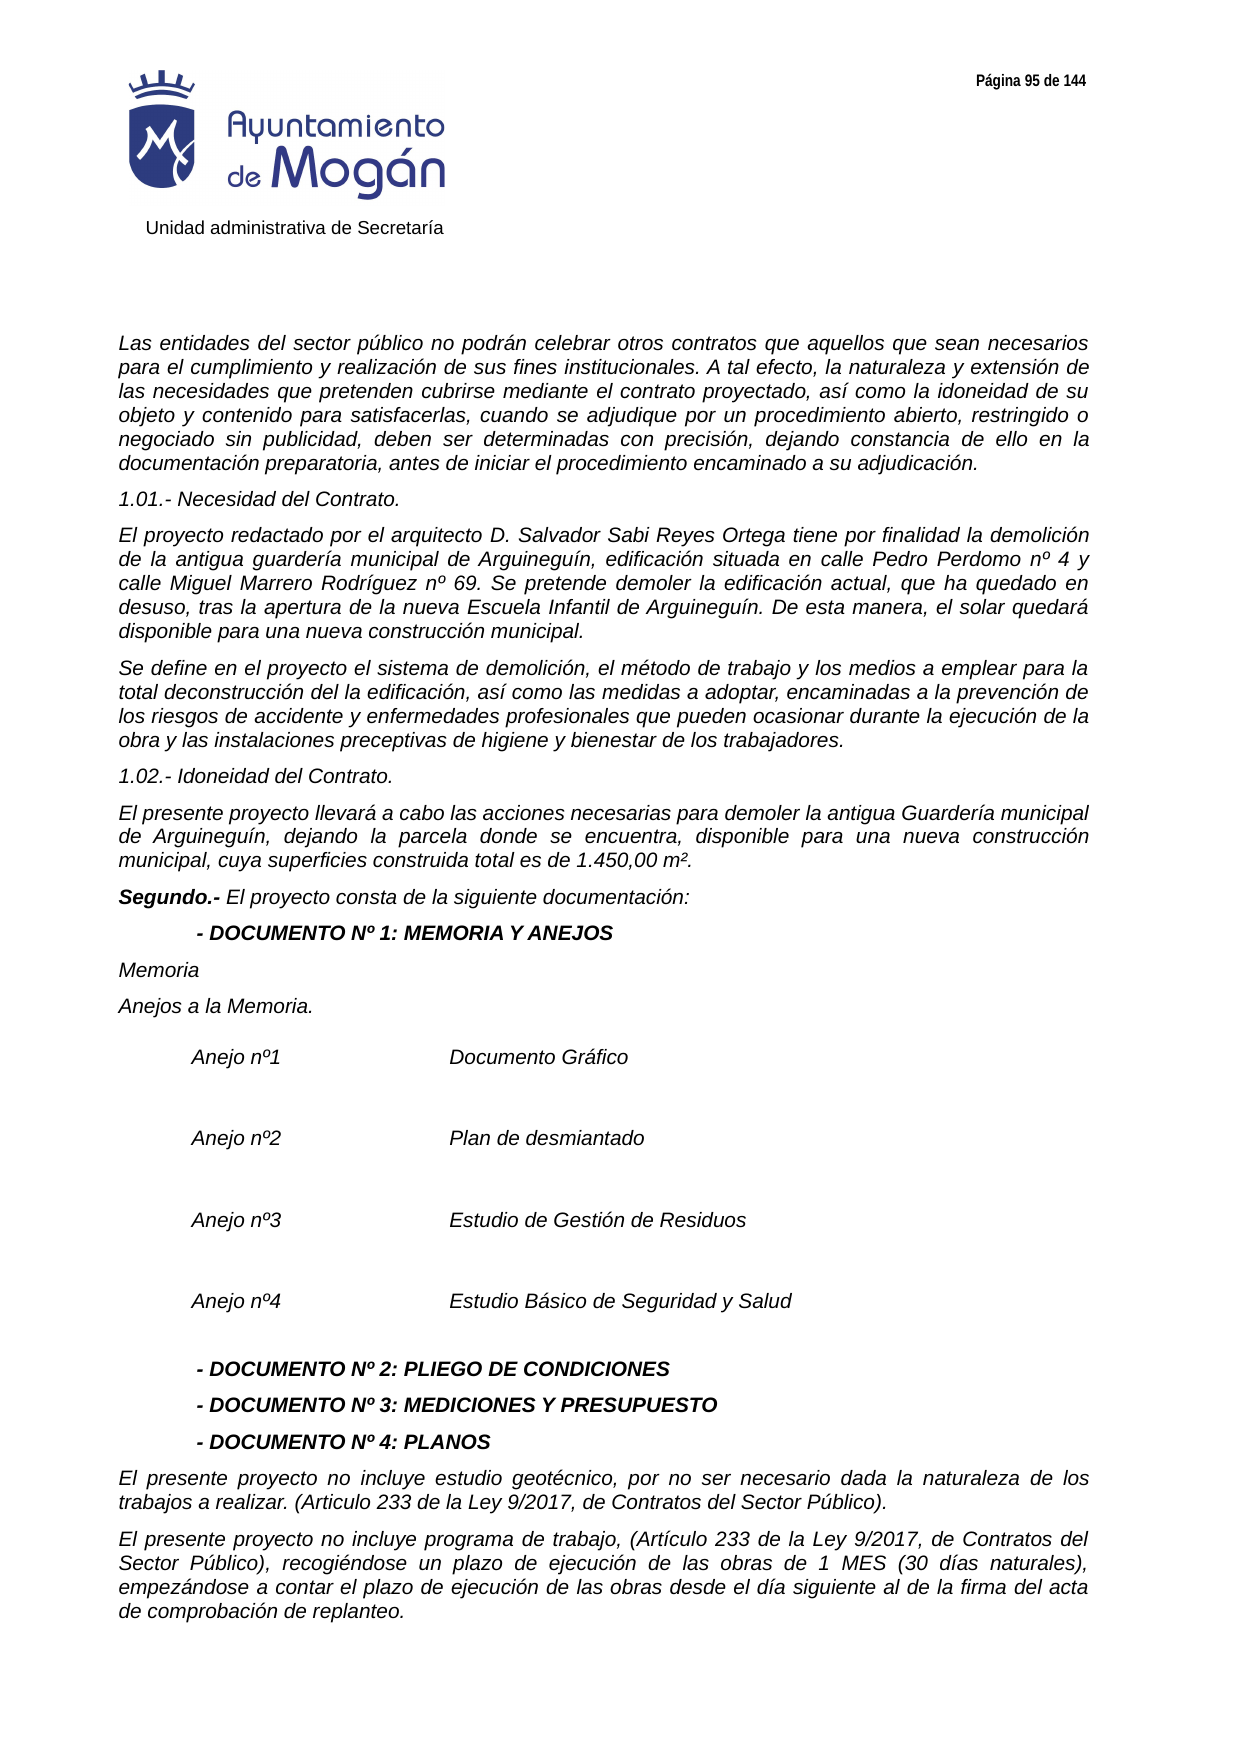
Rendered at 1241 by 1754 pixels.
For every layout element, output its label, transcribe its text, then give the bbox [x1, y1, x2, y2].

text - DOCUMENTO Nº 4: PLANOS [118, 1430, 1092, 1454]
text Se define en el proyecto el sistema de demolición, el método de trabajo y los medios a emplear para la total deconstrucción del la edificación, así como las medidas a adoptar, encaminadas a la prevención de los riesgos de accidente y enfermedades profesionales que pueden ocasionar durante la ejecución de la obra y las instalaciones preceptivas de higiene y bienestar de los trabajadores. [118, 656, 1092, 751]
text Memoria [118, 958, 1092, 982]
text - DOCUMENTO Nº 1: MEMORIA Y ANEJOS [118, 921, 1092, 945]
table_header Documento Gráfico [435, 1031, 1168, 1112]
text El presente proyecto no incluye programa de trabajo, (Artículo 233 de la Ley 9/2017, de Contratos del Sector Público), recogiéndose un plazo de ejecución de las obras de 1 MES (30 días naturales), empezándose a contar el plazo de ejecución de las obras desde el día siguiente al de la firma del acta de comprobación de replanteo. [118, 1527, 1092, 1622]
table_cell Estudio de Gestión de Residuos [435, 1194, 1168, 1275]
text El proyecto redactado por el arquitecto D. Salvador Sabi Reyes Ortega tiene por finalidad la demolición de la antigua guardería municipal de Arguineguín, edificación situada en calle Pedro Perdomo nº 4 y calle Miguel Marrero Rodríguez nº 69. Se pretende demoler la edificación actual, que ha quedado en desuso, tras la apertura de la nueva Escuela Infantil de Arguineguín. De esta manera, el solar quedará disponible para una nueva construcción municipal. [118, 523, 1092, 643]
text El presente proyecto llevará a cabo las acciones necesarias para demoler la antigua Guardería municipal de Arguineguín, dejando la parcela donde se encuentra, disponible para una nueva construcción municipal, cuya superficies construida total es de 1.450,00 m². [118, 800, 1092, 872]
table_cell Anejo nº4 [177, 1275, 435, 1357]
text Anejos a la Memoria. [118, 994, 1092, 1018]
table_header Anejo nº1 [177, 1031, 435, 1112]
text Segundo.- El proyecto consta de la siguiente documentación: [118, 885, 1092, 909]
text Las entidades del sector público no podrán celebrar otros contratos que aquellos que sean necesarios para el cumplimiento y realización de sus fines institucionales. A tal efecto, la naturaleza y extensión de las necesidades que pretenden cubrirse mediante el contrato proyectado, así como la idoneidad de su objeto y contenido para satisfacerlas, cuando se adjudique por un procedimiento abierto, restringido o negociado sin publicidad, deben ser determinadas con precisión, dejando constancia de ello en la documentación preparatoria, antes de iniciar el procedimiento encaminado a su adjudicación. [118, 331, 1092, 474]
text 1.02.- Idoneidad del Contrato. [118, 764, 1092, 788]
table_cell Anejo nº3 [177, 1194, 435, 1275]
table_cell Plan de desmiantado [435, 1112, 1168, 1194]
text El presente proyecto no incluye estudio geotécnico, por no ser necesario dada la naturaleza de los trabajos a realizar. (Articulo 233 de la Ley 9/2017, de Contratos del Sector Público). [118, 1466, 1092, 1514]
text - DOCUMENTO Nº 2: PLIEGO DE CONDICIONES [118, 1357, 1092, 1381]
text - DOCUMENTO Nº 3: MEDICIONES Y PRESUPUESTO [118, 1393, 1092, 1417]
table_cell Estudio Básico de Seguridad y Salud [435, 1275, 1168, 1357]
picture [128, 70, 445, 206]
table_cell Anejo nº2 [177, 1112, 435, 1194]
text 1.01.- Necesidad del Contrato. [118, 487, 1092, 511]
